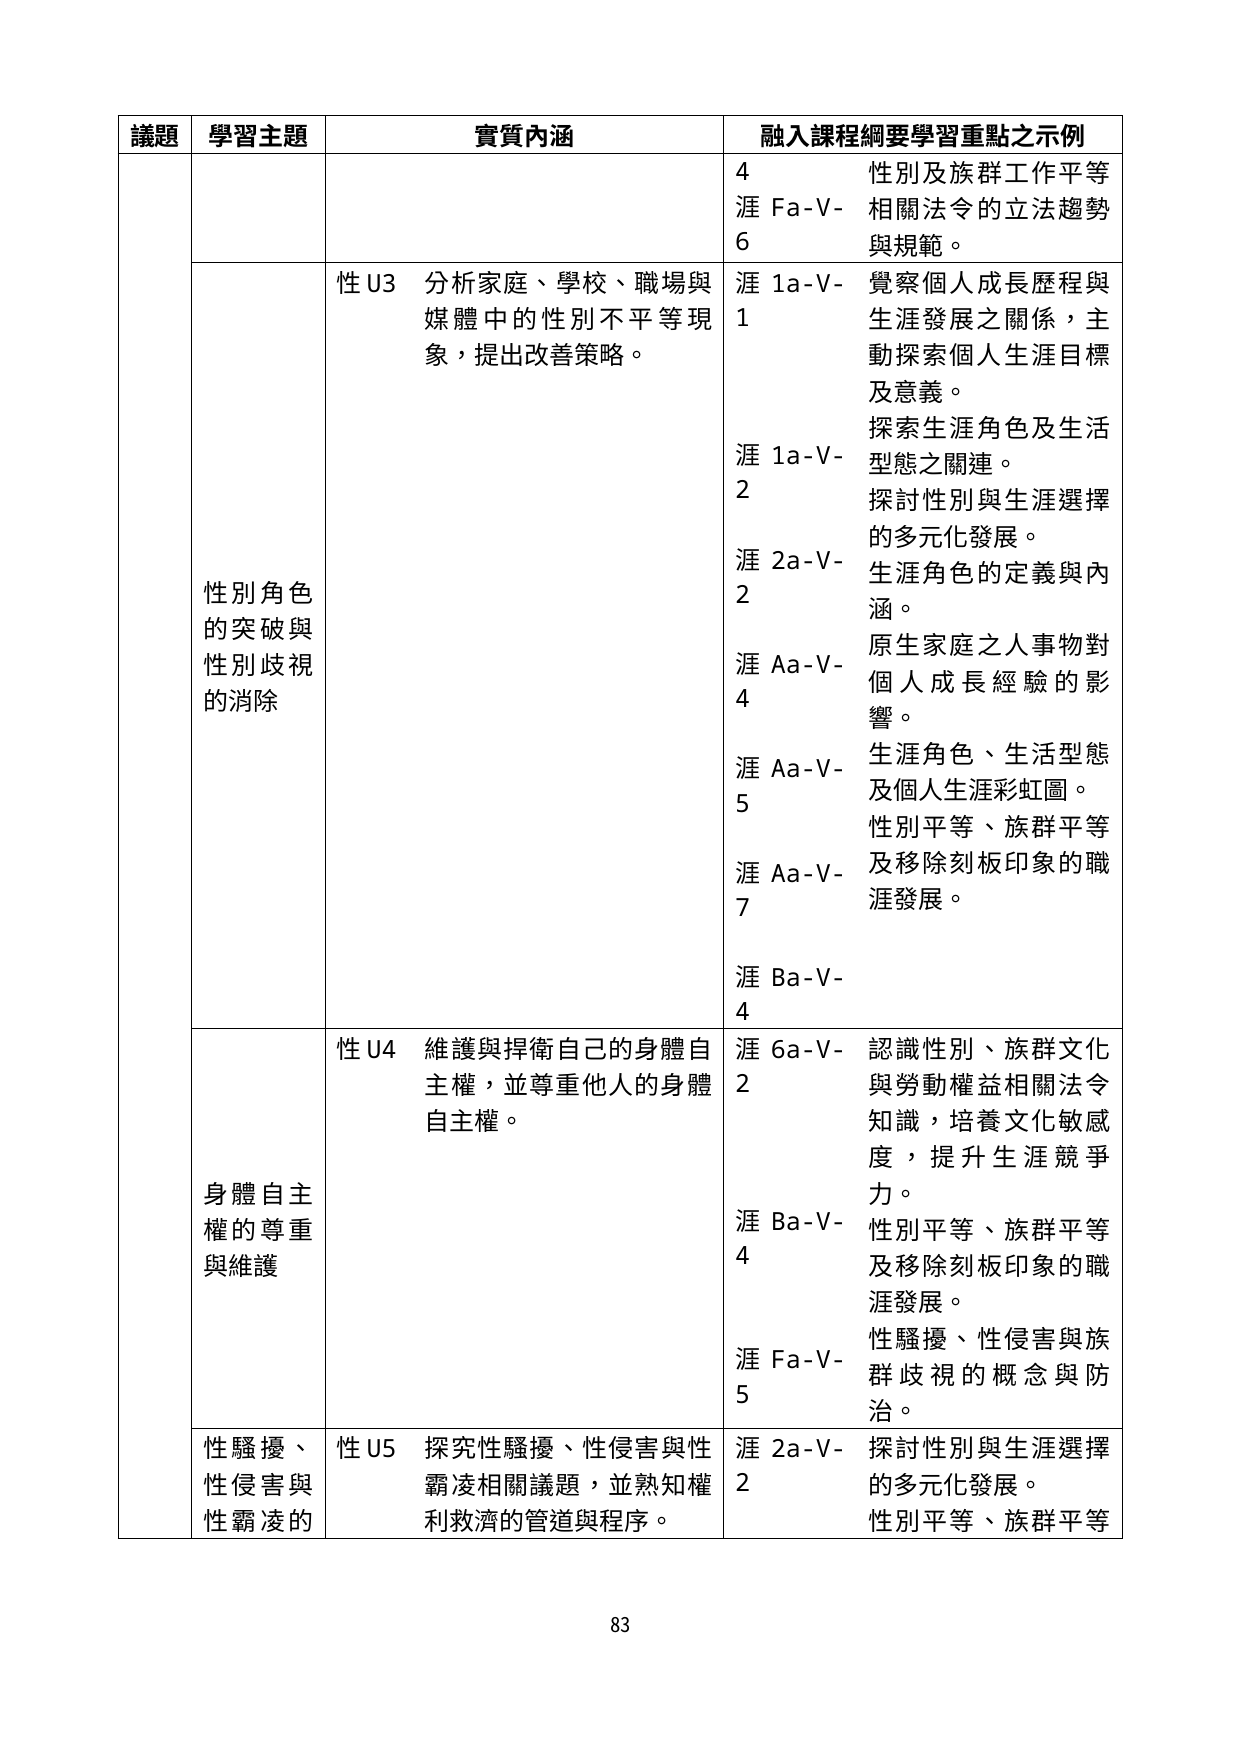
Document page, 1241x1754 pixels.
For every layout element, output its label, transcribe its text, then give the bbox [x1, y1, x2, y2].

table_header 實質內涵 [326, 116, 723, 152]
table_cell 覺察個人成長歷程與生涯發展之關係，主動探索個人生涯目標及意義。 探索生涯角色及生活型態之關連。 探討性別與生涯選擇的多元化發展。 生涯角色的定義與內涵。 原生家庭之人事物對個人成長經驗的影響。 生涯角色、生活型態及個人生涯彩虹圖。 性別平等、族群平等及移除刻板印象的職涯發展。 [857, 263, 1122, 1028]
table_cell [192, 154, 325, 262]
table_cell [413, 154, 723, 262]
table_cell 性U4 [326, 1029, 413, 1428]
table_cell 性U3 [326, 263, 413, 1028]
table_cell 性別及族群工作平等相關法令的立法趨勢與規範。 [857, 154, 1122, 262]
table_cell 探究性騷擾、性侵害與性霸凌相關議題，並熟知權利救濟的管道與程序。 [413, 1429, 723, 1538]
table_cell 認識性別、族群文化與勞動權益相關法令知識，培養文化敏感度，提升生涯競爭力。 性別平等、族群平等及移除刻板印象的職涯發展。 性騷擾、性侵害與族群歧視的概念與防治。 [857, 1029, 1122, 1428]
table_header 議題 [119, 116, 191, 152]
table_cell 4 涯Fa-V-6 [724, 154, 857, 262]
table_cell 涯1a-V-1 涯1a-V-2 涯2a-V-2 涯Aa-V-4 涯Aa-V-5 涯Aa-V-7 涯Ba-V-4 [724, 263, 857, 1028]
table_cell 涯6a-V-2 涯Ba-V-4 涯Fa-V-5 [724, 1029, 857, 1428]
table_cell 性別角色的突破與性別歧視的消除 [192, 263, 325, 1028]
table_cell 性騷擾、性侵害與性霸凌的 [192, 1429, 325, 1538]
table_header 學習主題 [192, 116, 325, 152]
table_cell 身體自主權的尊重與維護 [192, 1029, 325, 1428]
table_cell [119, 154, 191, 1538]
table_cell 分析家庭、學校、職場與媒體中的性別不平等現象，提出改善策略。 [413, 263, 723, 1028]
table_cell 維護與捍衛自己的身體自主權，並尊重他人的身體自主權。 [413, 1029, 723, 1428]
table_cell 涯2a-V-2 [724, 1429, 857, 1538]
table_cell [326, 154, 413, 262]
table_cell 探討性別與生涯選擇的多元化發展。 性別平等、族群平等 [857, 1429, 1122, 1538]
table_header 融入課程綱要學習重點之示例 [724, 116, 1122, 152]
table_cell 性U5 [326, 1429, 413, 1538]
